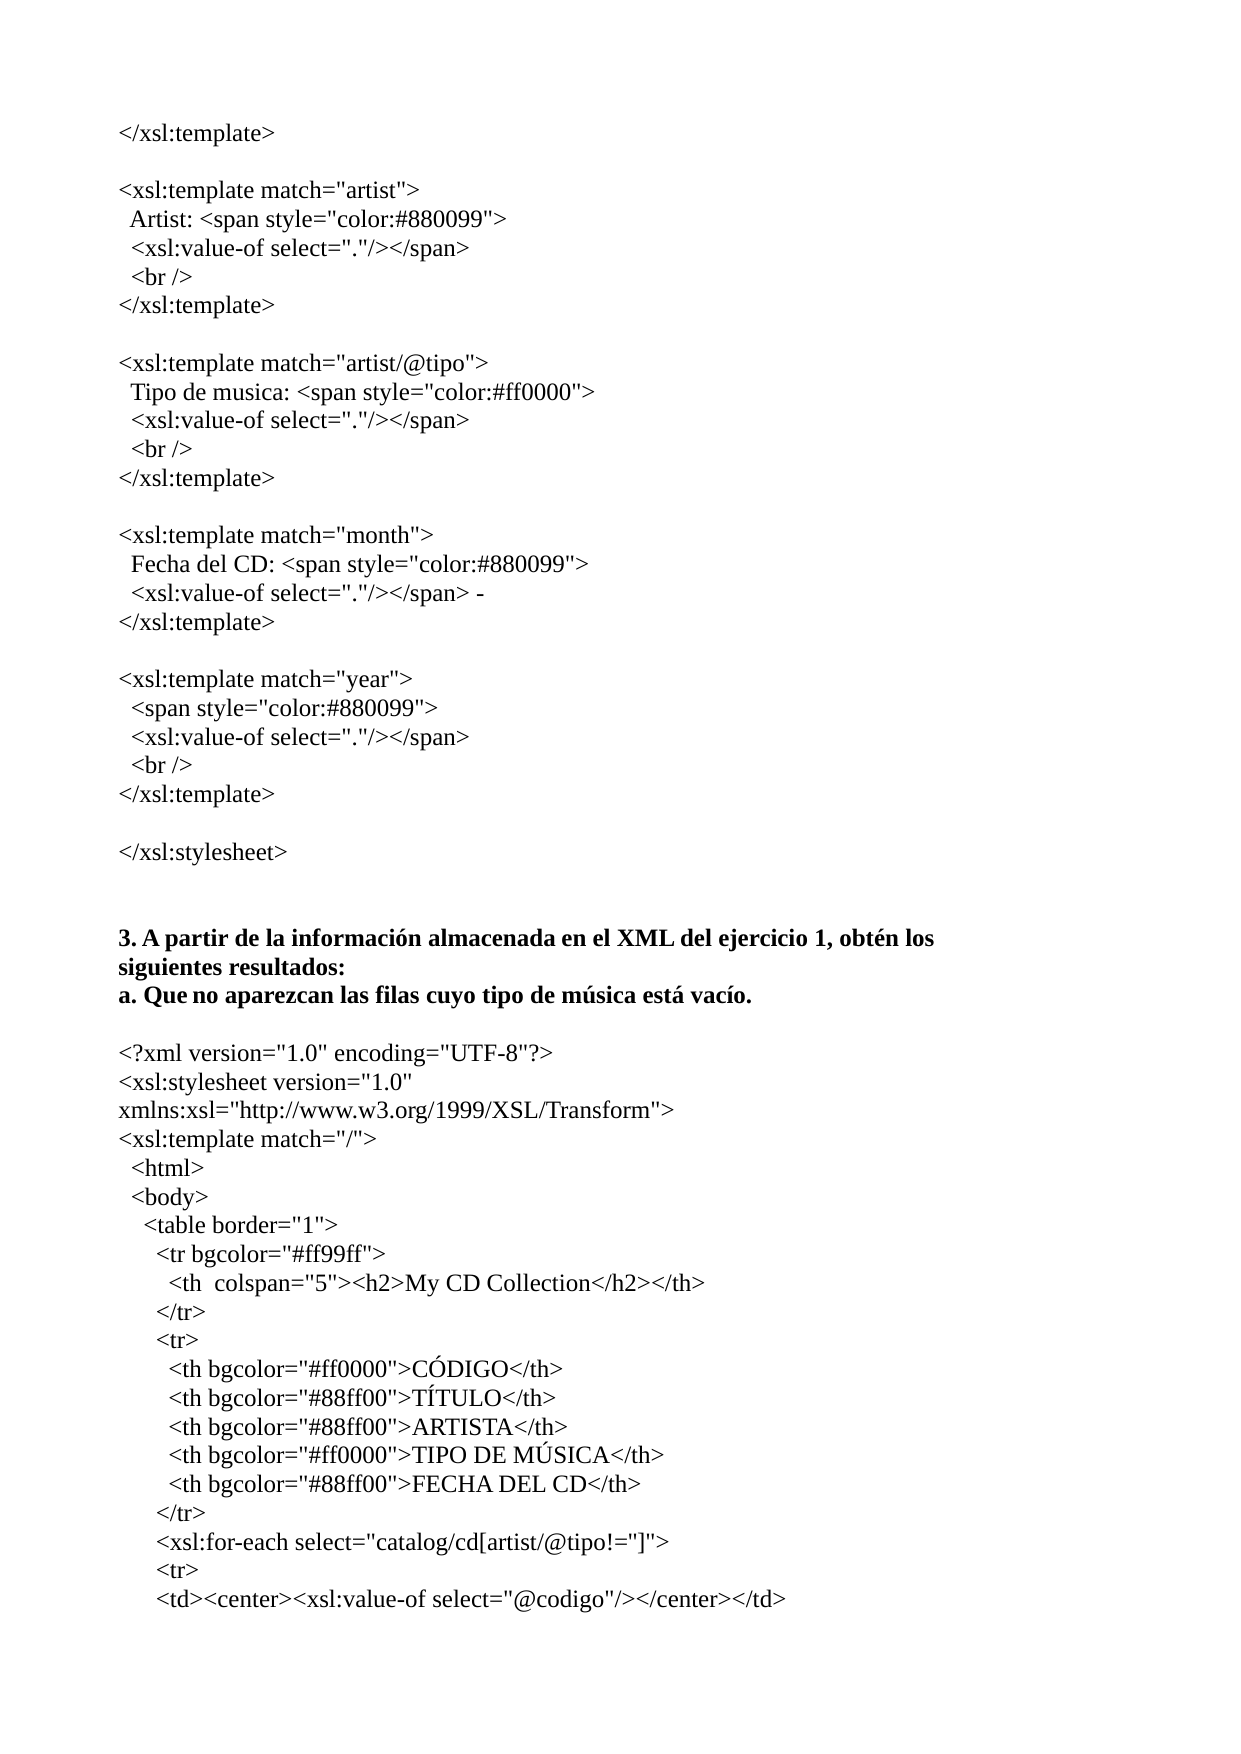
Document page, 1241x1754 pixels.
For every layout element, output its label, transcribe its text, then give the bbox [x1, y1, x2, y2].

text </xsl:stylesheet> [118, 837, 1122, 866]
text <td><center><xsl:value-of select="@codigo"/></center></td> [118, 1584, 1122, 1613]
text Tipo de musica: <span style="color:#ff0000"> [118, 377, 1122, 406]
text </xsl:template> [118, 291, 1122, 319]
text a. Que no aparezcan las filas cuyo tipo de música está vacío. [118, 981, 1122, 1009]
text <tr> [118, 1326, 1122, 1354]
text <xsl:value-of select="."/></span> [118, 722, 1122, 751]
text <table border="1"> [118, 1211, 1122, 1239]
text Fecha del CD: <span style="color:#880099"> [118, 549, 1122, 578]
text <xsl:template match="artist"> [118, 176, 1122, 204]
text <br /> [118, 262, 1122, 291]
text </xsl:template> [118, 607, 1122, 636]
text <th bgcolor="#88ff00">TÍTULO</th> [118, 1383, 1122, 1412]
text <xsl:value-of select="."/></span> - [118, 578, 1122, 607]
text <xsl:value-of select="."/></span> [118, 406, 1122, 434]
text <br /> [118, 751, 1122, 779]
text </xsl:template> [118, 463, 1122, 492]
text <xsl:template match="artist/@tipo"> [118, 348, 1122, 377]
text <xsl:template match="/"> [118, 1124, 1122, 1153]
text <span style="color:#880099"> [118, 693, 1122, 722]
text <tr> [118, 1556, 1122, 1584]
text <xsl:template match="year"> [118, 664, 1122, 693]
text <body> [118, 1182, 1122, 1211]
text </xsl:template> [118, 779, 1122, 808]
text Artist: <span style="color:#880099"> [118, 204, 1122, 233]
text <xsl:value-of select="."/></span> [118, 233, 1122, 262]
text siguientes resultados: [118, 952, 1122, 981]
text <?xml version="1.0" encoding="UTF-8"?> [118, 1038, 1122, 1067]
text <th bgcolor="#ff0000">CÓDIGO</th> [118, 1354, 1122, 1383]
text <xsl:for-each select="catalog/cd[artist/@tipo!='']"> [118, 1527, 1122, 1556]
text </tr> [118, 1498, 1122, 1527]
text <th bgcolor="#ff0000">TIPO DE MÚSICA</th> [118, 1441, 1122, 1469]
text <xsl:stylesheet version="1.0" [118, 1067, 1122, 1096]
text <th bgcolor="#88ff00">ARTISTA</th> [118, 1412, 1122, 1441]
text <xsl:template match="month"> [118, 521, 1122, 549]
text <html> [118, 1153, 1122, 1182]
text </tr> [118, 1297, 1122, 1326]
text xmlns:xsl="http://www.w3.org/1999/XSL/Transform"> [118, 1096, 1122, 1124]
text <th bgcolor="#88ff00">FECHA DEL CD</th> [118, 1469, 1122, 1498]
text <th colspan="5"><h2>My CD Collection</h2></th> [118, 1268, 1122, 1297]
text 3. A partir de la información almacenada en el XML del ejercicio 1, obtén los [118, 923, 1122, 952]
text <tr bgcolor="#ff99ff"> [118, 1239, 1122, 1268]
text </xsl:template> [118, 118, 1122, 147]
text <br /> [118, 434, 1122, 463]
